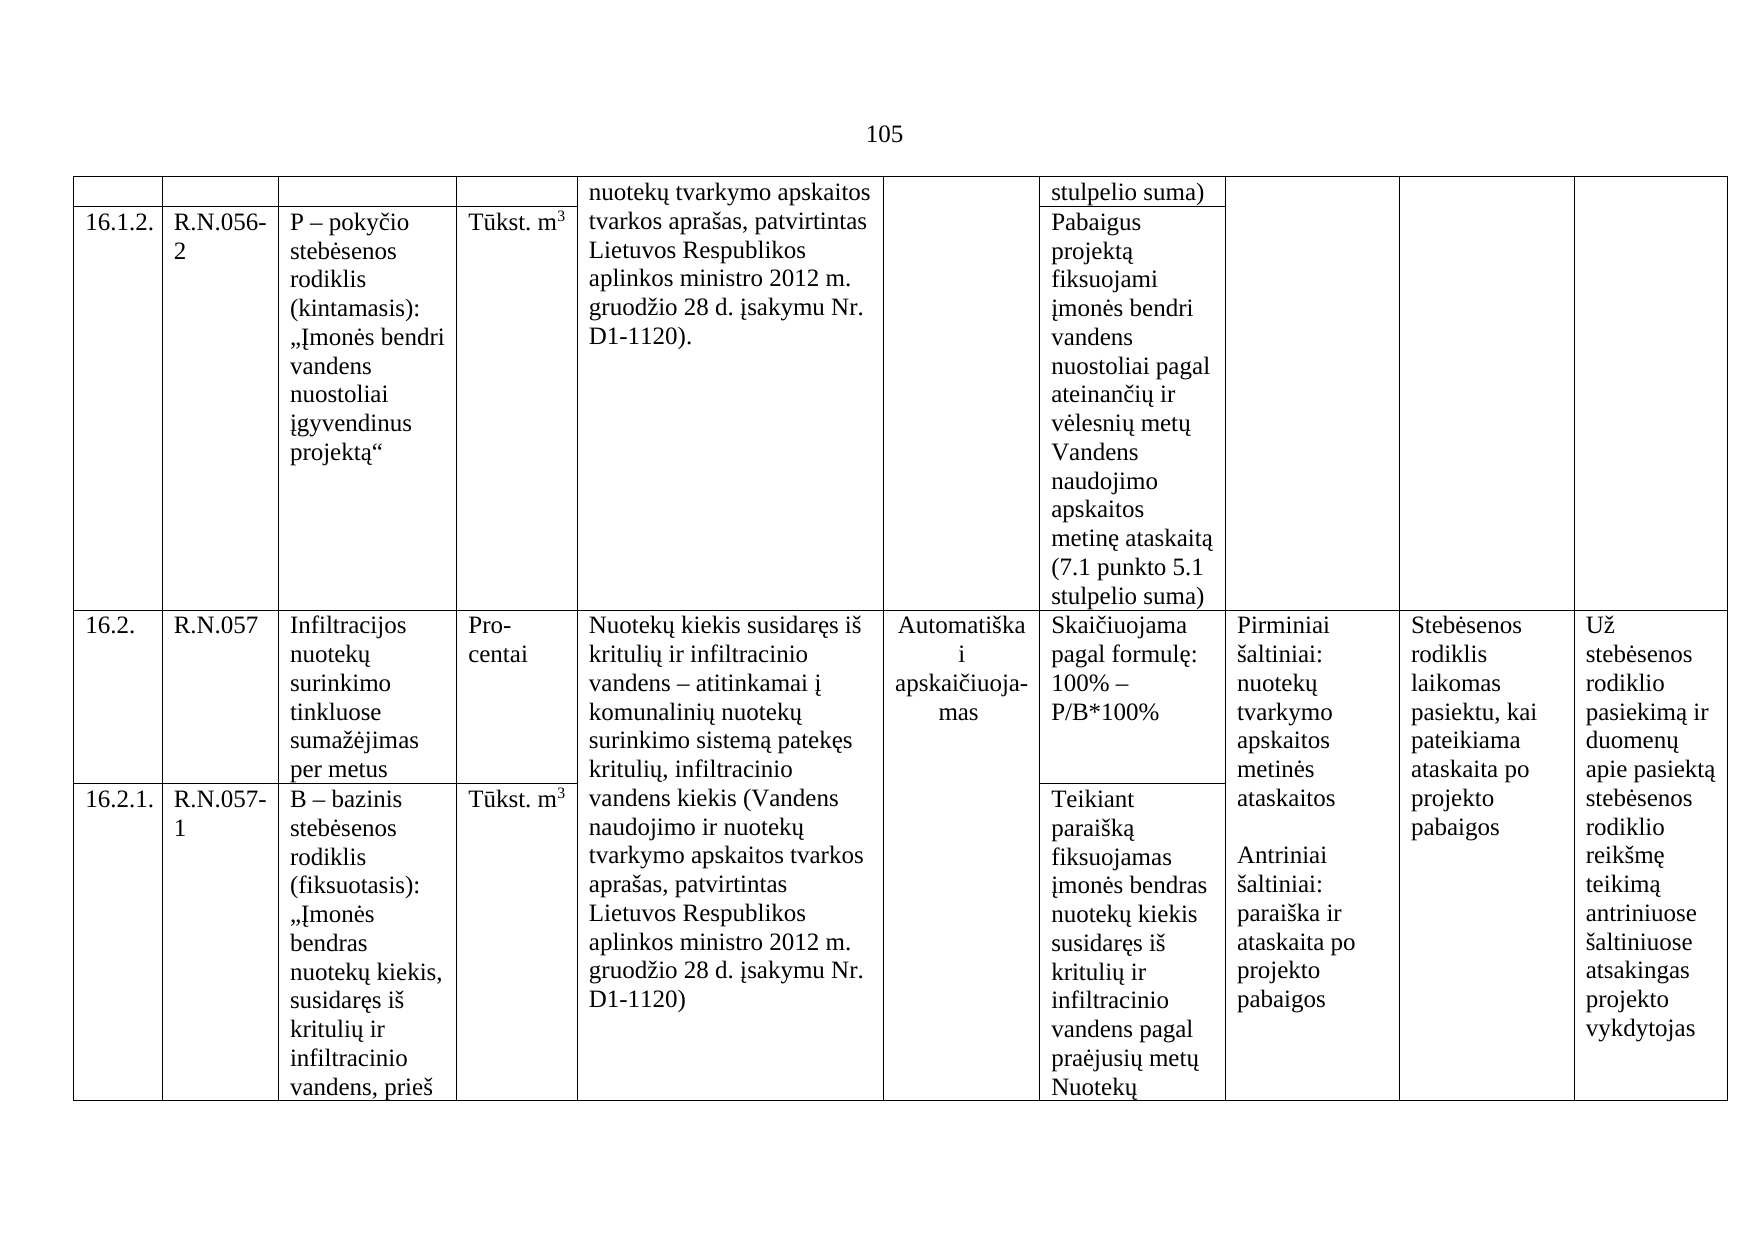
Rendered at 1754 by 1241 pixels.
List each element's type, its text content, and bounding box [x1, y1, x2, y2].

table_cell Tūkst. m3 [457, 207, 577, 609]
table_cell [1226, 177, 1399, 609]
table_cell [1400, 177, 1574, 609]
table_cell Stebėsenos rodiklis laikomas pasiektu, kai pateikiama ataskaita po projekto pabaigos [1400, 611, 1574, 1100]
table_cell Nuotekų kiekis susidaręs iš kritulių ir infiltracinio vandens – atitinkamai į komunalinių nuotekų surinkimo sistemą patekęs kritulių, infiltracinio vandens kiekis (Vandens naudojimo ir nuotekų tvarkymo apskaitos tvarkos aprašas, patvirtintas Lietuvos Respublikos aplinkos ministro 2012 m. gruodžio 28 d. įsakymu Nr. D1-1120) [578, 611, 883, 1100]
table_cell Pro-centai [457, 611, 577, 783]
table_cell Už stebėsenos rodiklio pasiekimą ir duomenų apie pasiektą stebėsenos rodiklio reikšmę teikimą antriniuose šaltiniuose atsakingas projekto vykdytojas [1575, 611, 1727, 1100]
table_cell Automatiškai apskaičiuoja-mas [884, 611, 1039, 1100]
table_cell [884, 206, 1039, 609]
table_cell R.N.056-2 [163, 207, 278, 609]
table_cell [884, 177, 1039, 206]
table_cell [279, 177, 456, 206]
table_cell [457, 177, 577, 206]
table_cell B – bazinis stebėsenos rodiklis (fiksuotasis): „Įmonės bendras nuotekų kiekis, susidaręs iš kritulių ir infiltracinio vandens, prieš [279, 784, 456, 1100]
table_cell Pabaigus projektą fiksuojami įmonės bendri vandens nuostoliai pagal ateinančių ir vėlesnių metų Vandens naudojimo apskaitos metinę ataskaitą (7.1 punkto 5.1 stulpelio suma) [1040, 207, 1225, 609]
table_cell R.N.057 [163, 611, 278, 783]
table_cell Infiltracijos nuotekų surinkimo tinkluose sumažėjimas per metus [279, 611, 456, 783]
table_cell [1575, 177, 1727, 609]
table_cell Teikiant paraišką fiksuojamas įmonės bendras nuotekų kiekis susidaręs iš kritulių ir infiltracinio vandens pagal praėjusių metų Nuotekų [1040, 784, 1225, 1100]
table_cell stulpelio suma) [1040, 177, 1225, 206]
table_cell Tūkst. m3 [457, 784, 577, 1100]
table_cell [74, 177, 162, 206]
table_cell P – pokyčio stebėsenos rodiklis (kintamasis): „Įmonės bendri vandens nuostoliai įgyvendinus projektą“ [279, 207, 456, 609]
table_cell 16.2. [74, 611, 162, 783]
table_cell [163, 177, 278, 206]
table_cell nuotekų tvarkymo apskaitos tvarkos aprašas, patvirtintas Lietuvos Respublikos aplinkos ministro 2012 m. gruodžio 28 d. įsakymu Nr. D1-1120). [578, 177, 883, 609]
table_cell Pirminiai šaltiniai: nuotekų tvarkymo apskaitos metinės ataskaitos Antriniai šaltiniai: paraiška ir ataskaita po projekto pabaigos [1226, 611, 1399, 1100]
table_cell R.N.057-1 [163, 784, 278, 1100]
table_cell 16.2.1. [74, 784, 162, 1100]
table_cell 16.1.2. [74, 207, 162, 609]
table_cell Skaičiuojama pagal formulę: 100% – P/B*100% [1040, 611, 1225, 783]
